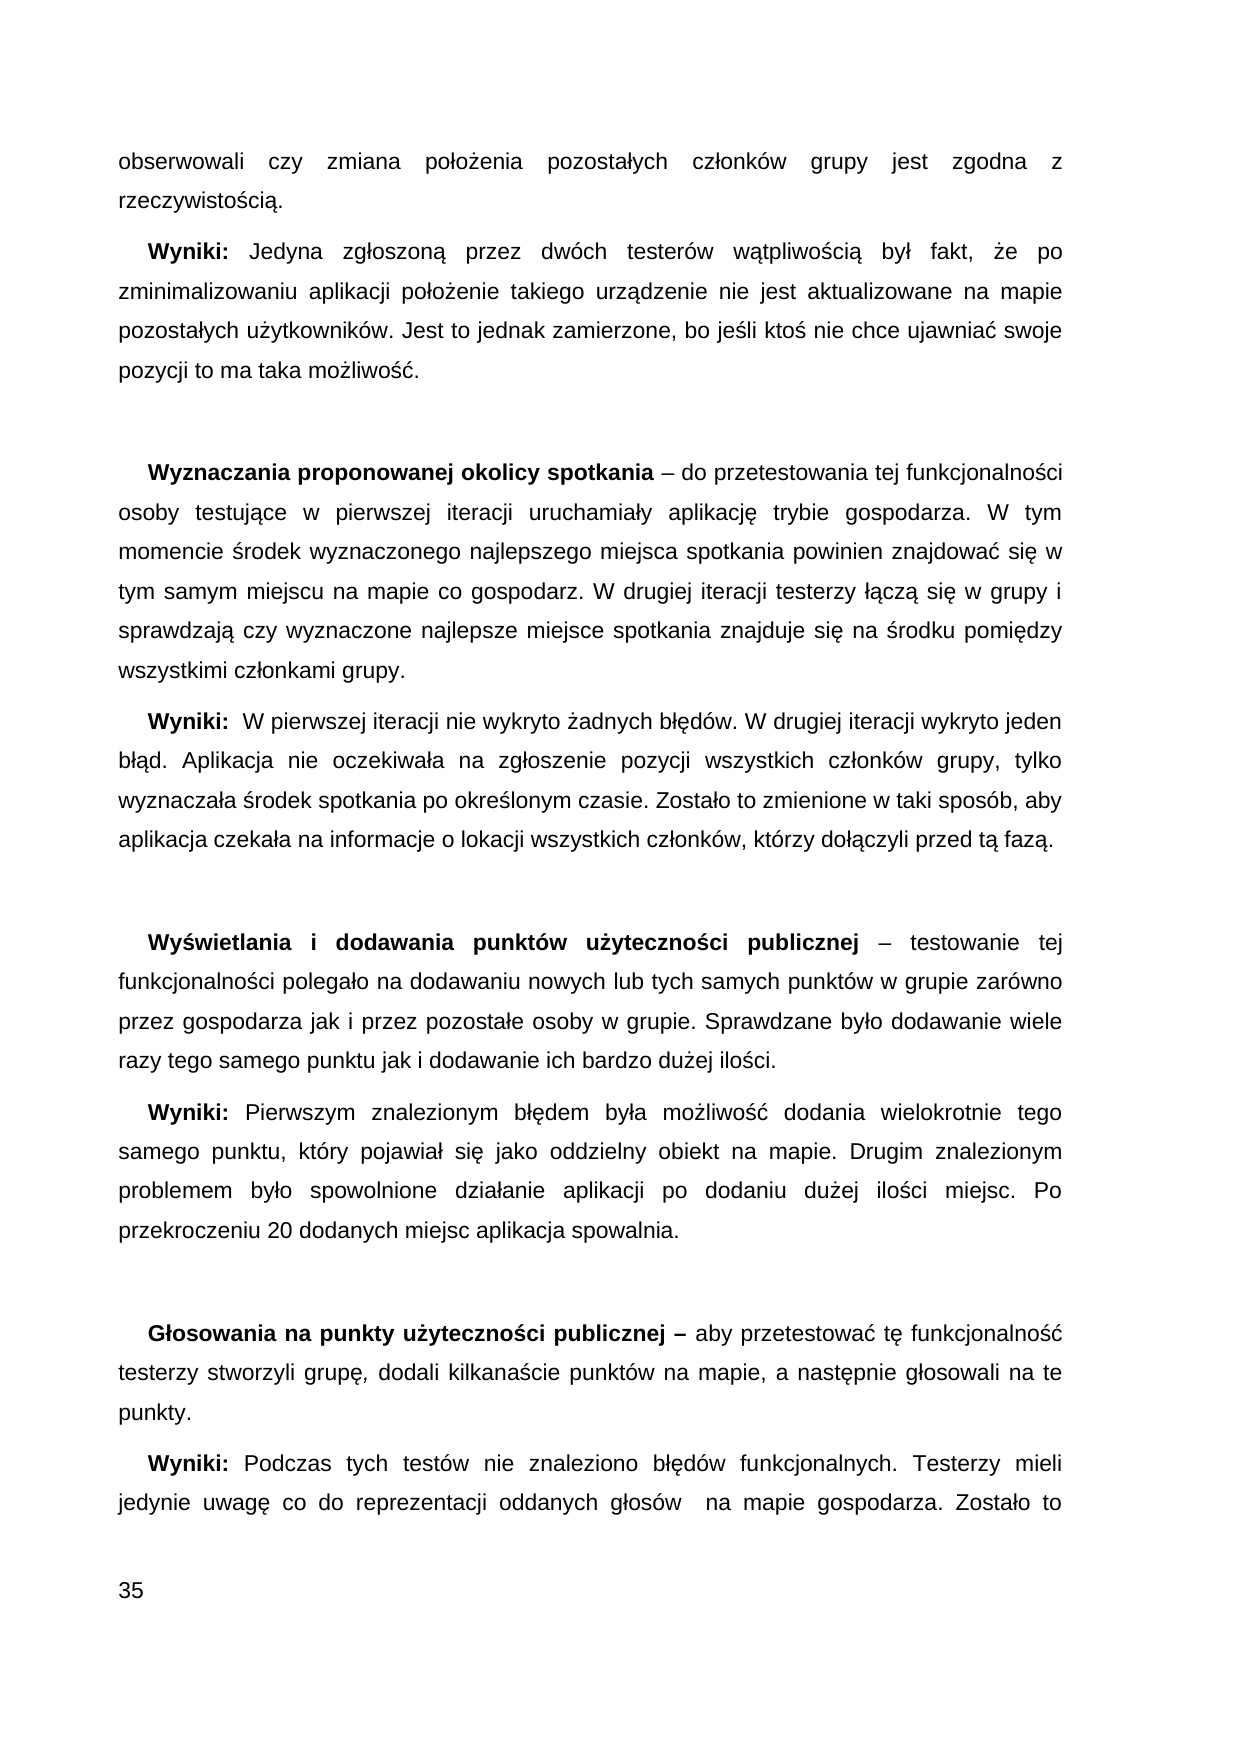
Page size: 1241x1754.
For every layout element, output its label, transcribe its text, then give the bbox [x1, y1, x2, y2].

text obserwowali czy zmiana położenia pozostałych członków grupy jest zgodna z rzeczywistością. [118, 148, 1063, 213]
text Wyniki: W pierwszej iteracji nie wykryto żadnych błędów. W drugiej iteracji wykryto jeden błąd. Aplikacja nie oczekiwała na zgłoszenie pozycji wszystkich członków grupy, tylko wyznaczała środek spotkania po określonym czasie. Zostało to zmienione w taki sposób, aby aplikacja czekała na informacje o lokacji wszystkich członków, którzy dołączyli przed tą fazą. [118, 708, 1063, 853]
text Wyniki: Podczas tych testów nie znaleziono błędów funkcjonalnych. Testerzy mieli jedynie uwagę co do reprezentacji oddanych głosów na mapie gospodarza. Zostało to [118, 1450, 1063, 1516]
text Wyniki: Pierwszym znalezionym błędem była możliwość dodania wielokrotnie tego samego punktu, który pojawiał się jako oddzielny obiekt na mapie. Drugim znalezionym problemem było spowolnione działanie aplikacji po dodaniu dużej ilości miejsc. Po przekroczeniu 20 dodanych miejsc aplikacja spowalnia. [118, 1098, 1063, 1243]
text Głosowania na punkty użyteczności publicznej – aby przetestować tę funkcjonalność testerzy stworzyli grupę, dodali kilkanaście punktów na mapie, a następnie głosowali na te punkty. [118, 1319, 1063, 1425]
text Wyświetlania i dodawania punktów użyteczności publicznej – testowanie tej funkcjonalności polegało na dodawaniu nowych lub tych samych punktów w grupie zarówno przez gospodarza jak i przez pozostałe osoby w grupie. Sprawdzane było dodawanie wiele razy tego samego punktu jak i dodawanie ich bardzo dużej ilości. [118, 929, 1063, 1074]
text Wyznaczania proponowanej okolicy spotkania – do przetestowania tej funkcjonalności osoby testujące w pierwszej iteracji uruchamiały aplikację trybie gospodarza. W tym momencie środek wyznaczonego najlepszego miejsca spotkania powinien znajdować się w tym samym miejscu na mapie co gospodarz. W drugiej iteracji testerzy łączą się w grupy i sprawdzają czy wyznaczone najlepsze miejsce spotkania znajduje się na środku pomiędzy wszystkimi członkami grupy. [118, 459, 1063, 683]
text Wyniki: Jedyna zgłoszoną przez dwóch testerów wątpliwością był fakt, że po zminimalizowaniu aplikacji położenie takiego urządzenie nie jest aktualizowane na mapie pozostałych użytkowników. Jest to jednak zamierzone, bo jeśli ktoś nie chce ujawniać swoje pozycji to ma taka możliwość. [118, 238, 1063, 383]
